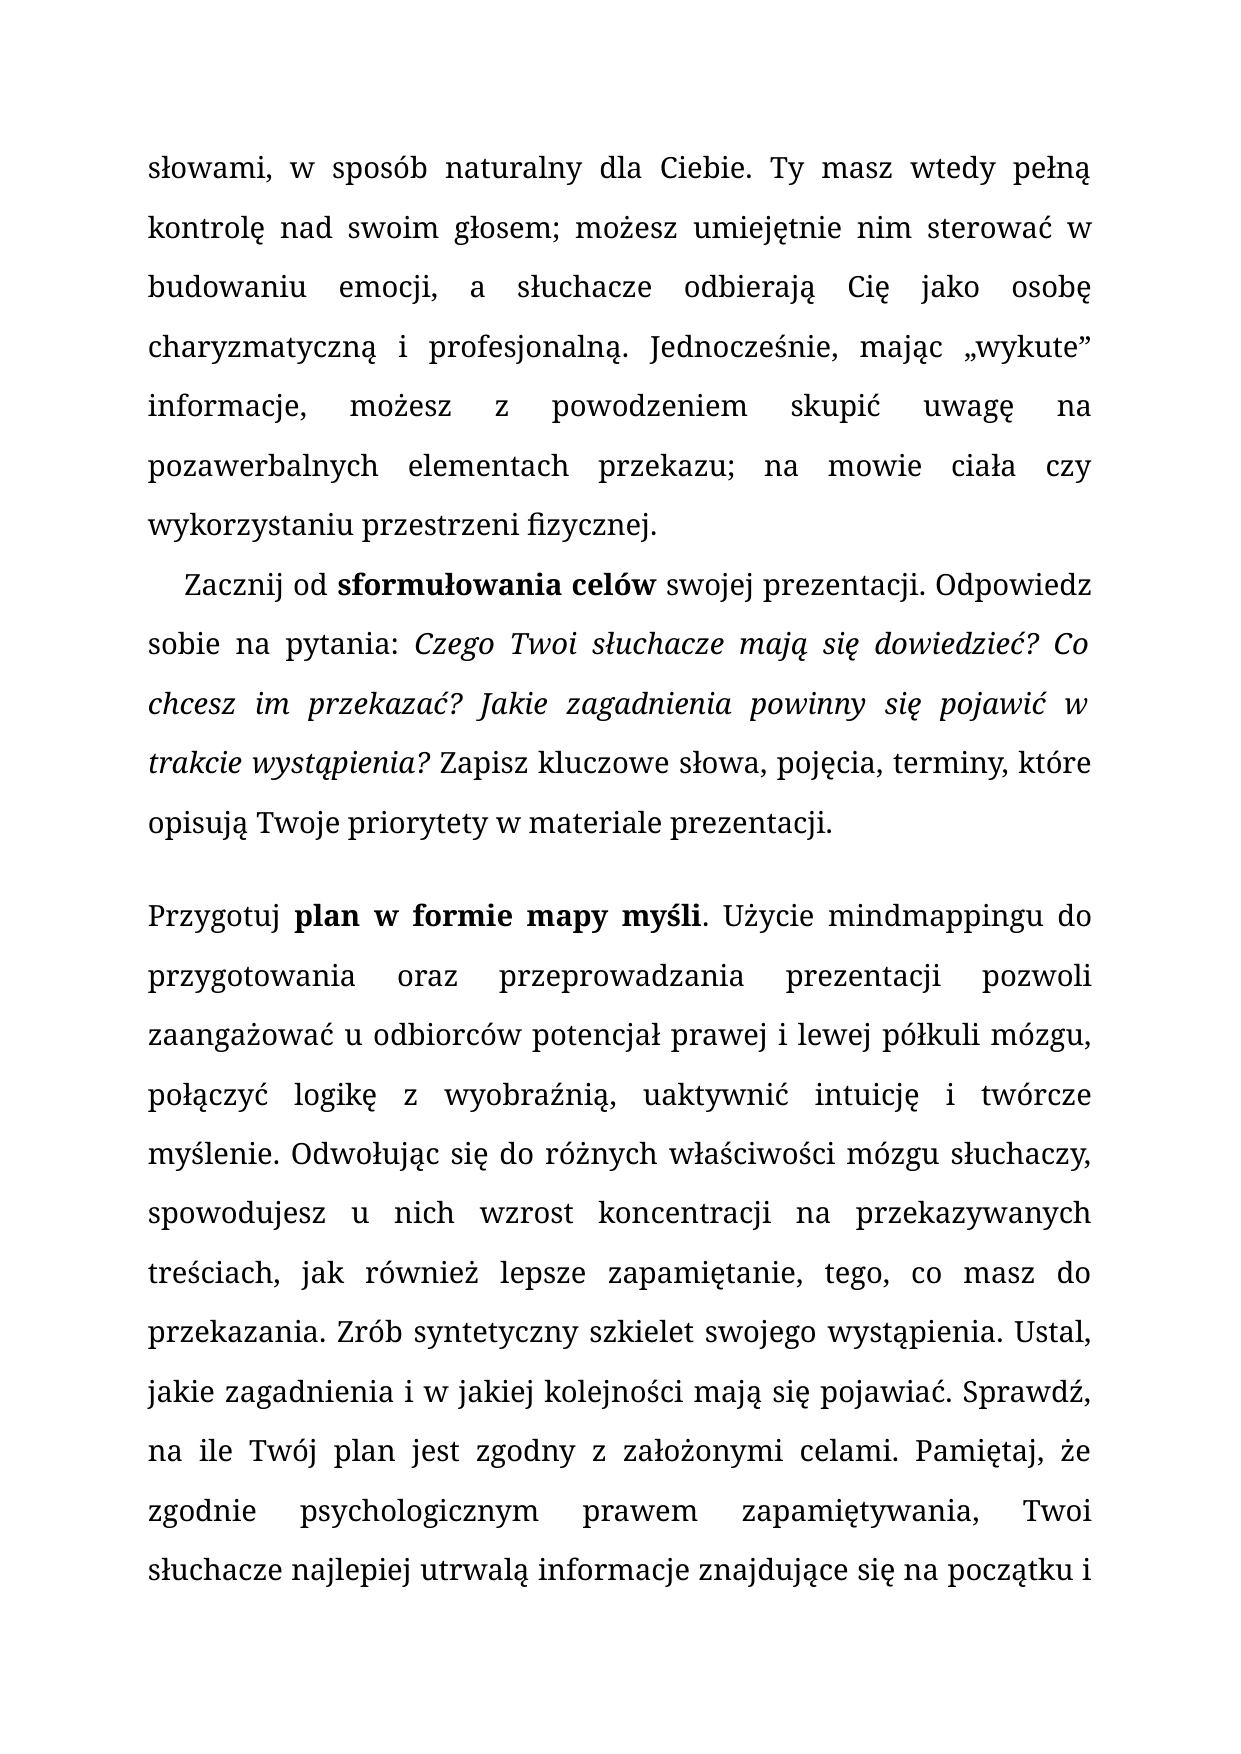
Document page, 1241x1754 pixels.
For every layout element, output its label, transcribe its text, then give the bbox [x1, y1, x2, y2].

text Przygotuj plan w formie mapy myśli. Użycie mindmappingu do przygotowania oraz przeprowadzania prezentacji pozwoli zaangażować u odbiorców potencjał prawej i lewej półkuli mózgu, połączyć logikę z wyobraźnią, uaktywnić intuicję i twórcze myślenie. Odwołując się do różnych właściwości mózgu słuchaczy, spowodujesz u nich wzrost koncentracji na przekazywanych treściach, jak również lepsze zapamiętanie, tego, co masz do przekazania. Zrób syntetyczny szkielet swojego wystąpienia. Ustal, jakie zagadnienia i w jakiej kolejności mają się pojawiać. Sprawdź, na ile Twój plan jest zgodny z założonymi celami. Pamiętaj, że zgodnie psychologicznym prawem zapamiętywania, Twoi słuchacze najlepiej utrwalą informacje znajdujące się na początku i [148, 895, 1093, 1589]
text słowami, w sposób naturalny dla Ciebie. Ty masz wtedy pełną kontrolę nad swoim głosem; możesz umiejętnie nim sterować w budowaniu emocji, a słuchacze odbierają Cię jako osobę charyzmatyczną i profesjonalną. Jednocześnie, mając „wykute” informacje, możesz z powodzeniem skupić uwagę na pozawerbalnych elementach przekazu; na mowie ciała czy wykorzystaniu przestrzeni fizycznej. [148, 148, 1093, 544]
text Zacznij od sformułowania celów swojej prezentacji. Odpowiedz sobie na pytania: Czego Twoi słuchacze mają się dowiedzieć? Co chcesz im przekazać? Jakie zagadnienia powinny się pojawić w trakcie wystąpienia? Zapisz kluczowe słowa, pojęcia, terminy, które opisują Twoje priorytety w materiale prezentacji. [148, 564, 1093, 842]
